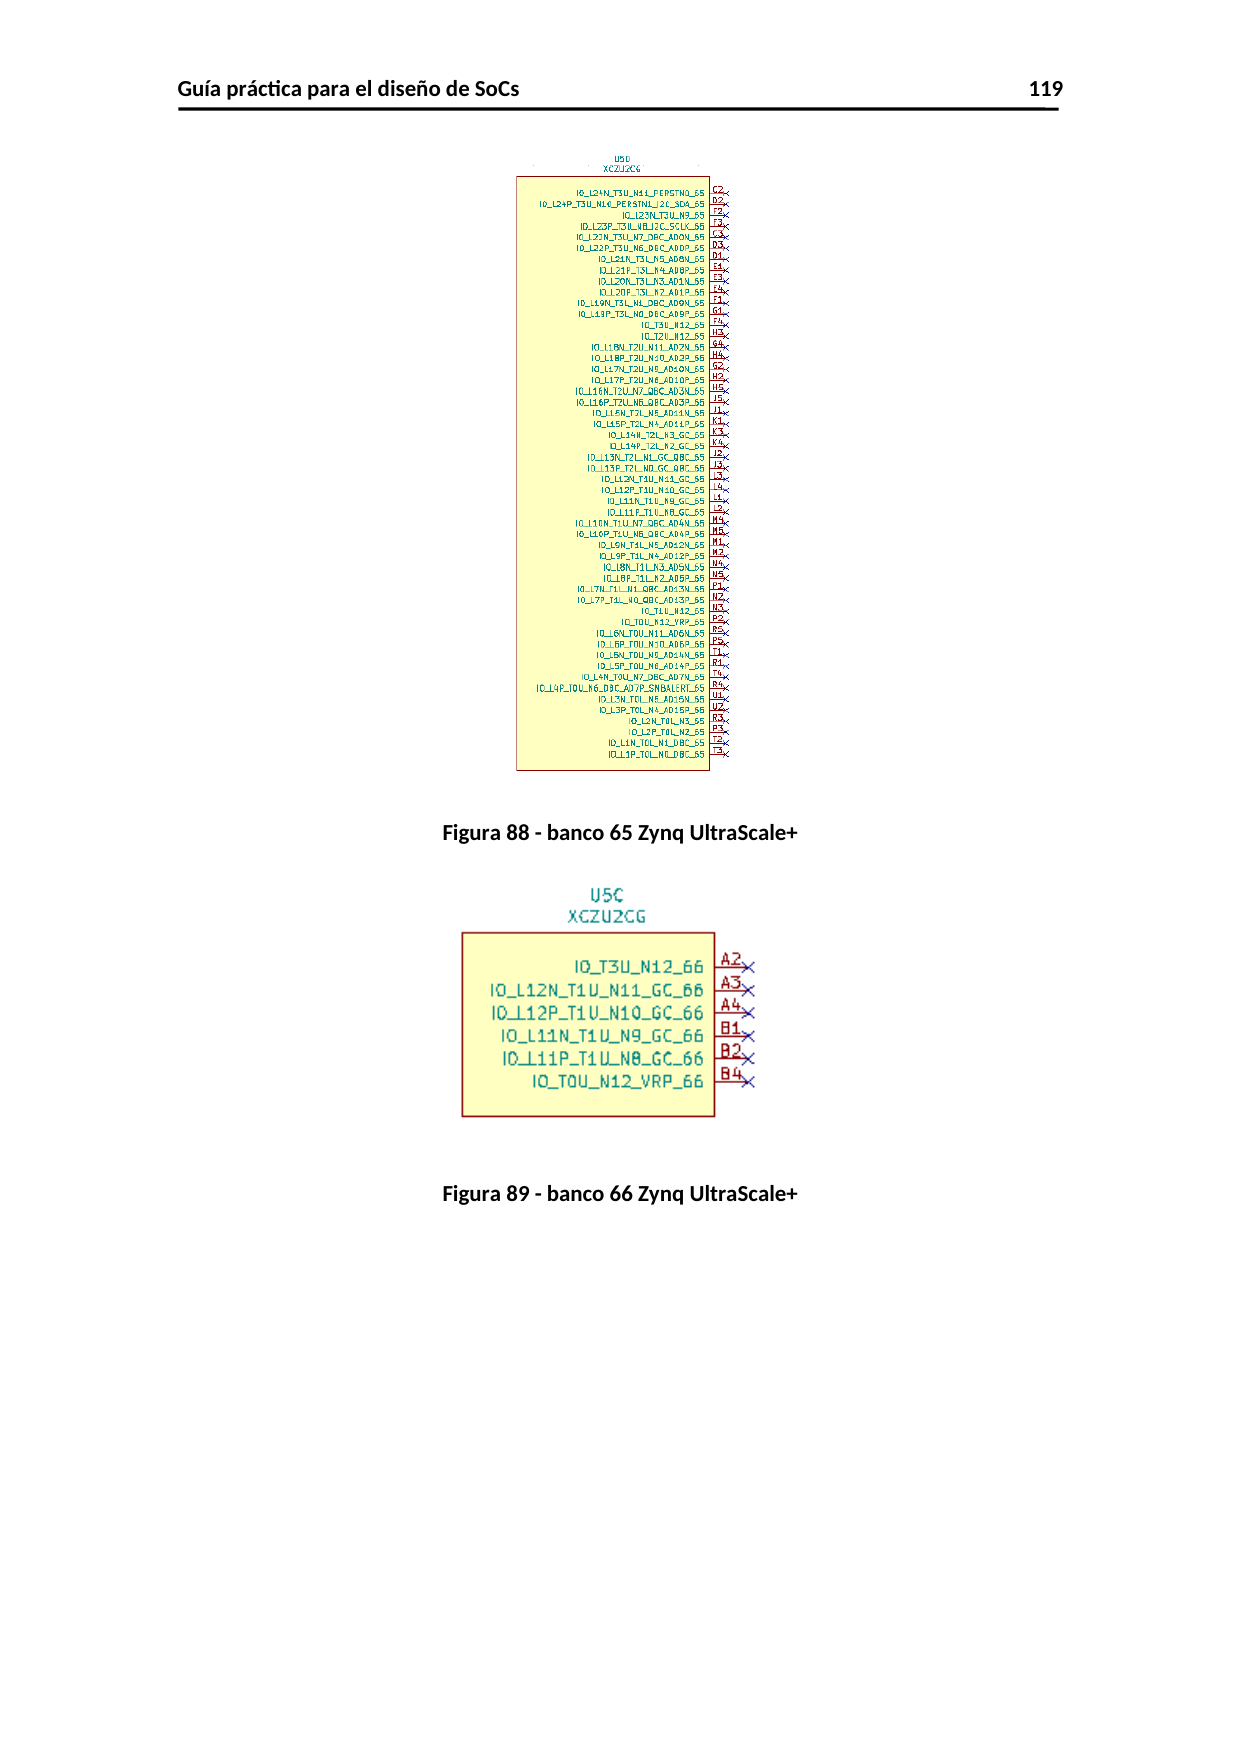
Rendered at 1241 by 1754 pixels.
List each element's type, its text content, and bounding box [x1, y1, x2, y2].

picture [507, 147, 733, 786]
picture [454, 879, 786, 1152]
text Figura 89 - banco 66 Zynq UltraScale+ [177, 1179, 1063, 1207]
text Figura 88 - banco 65 Zynq UltraScale+ [177, 818, 1063, 846]
